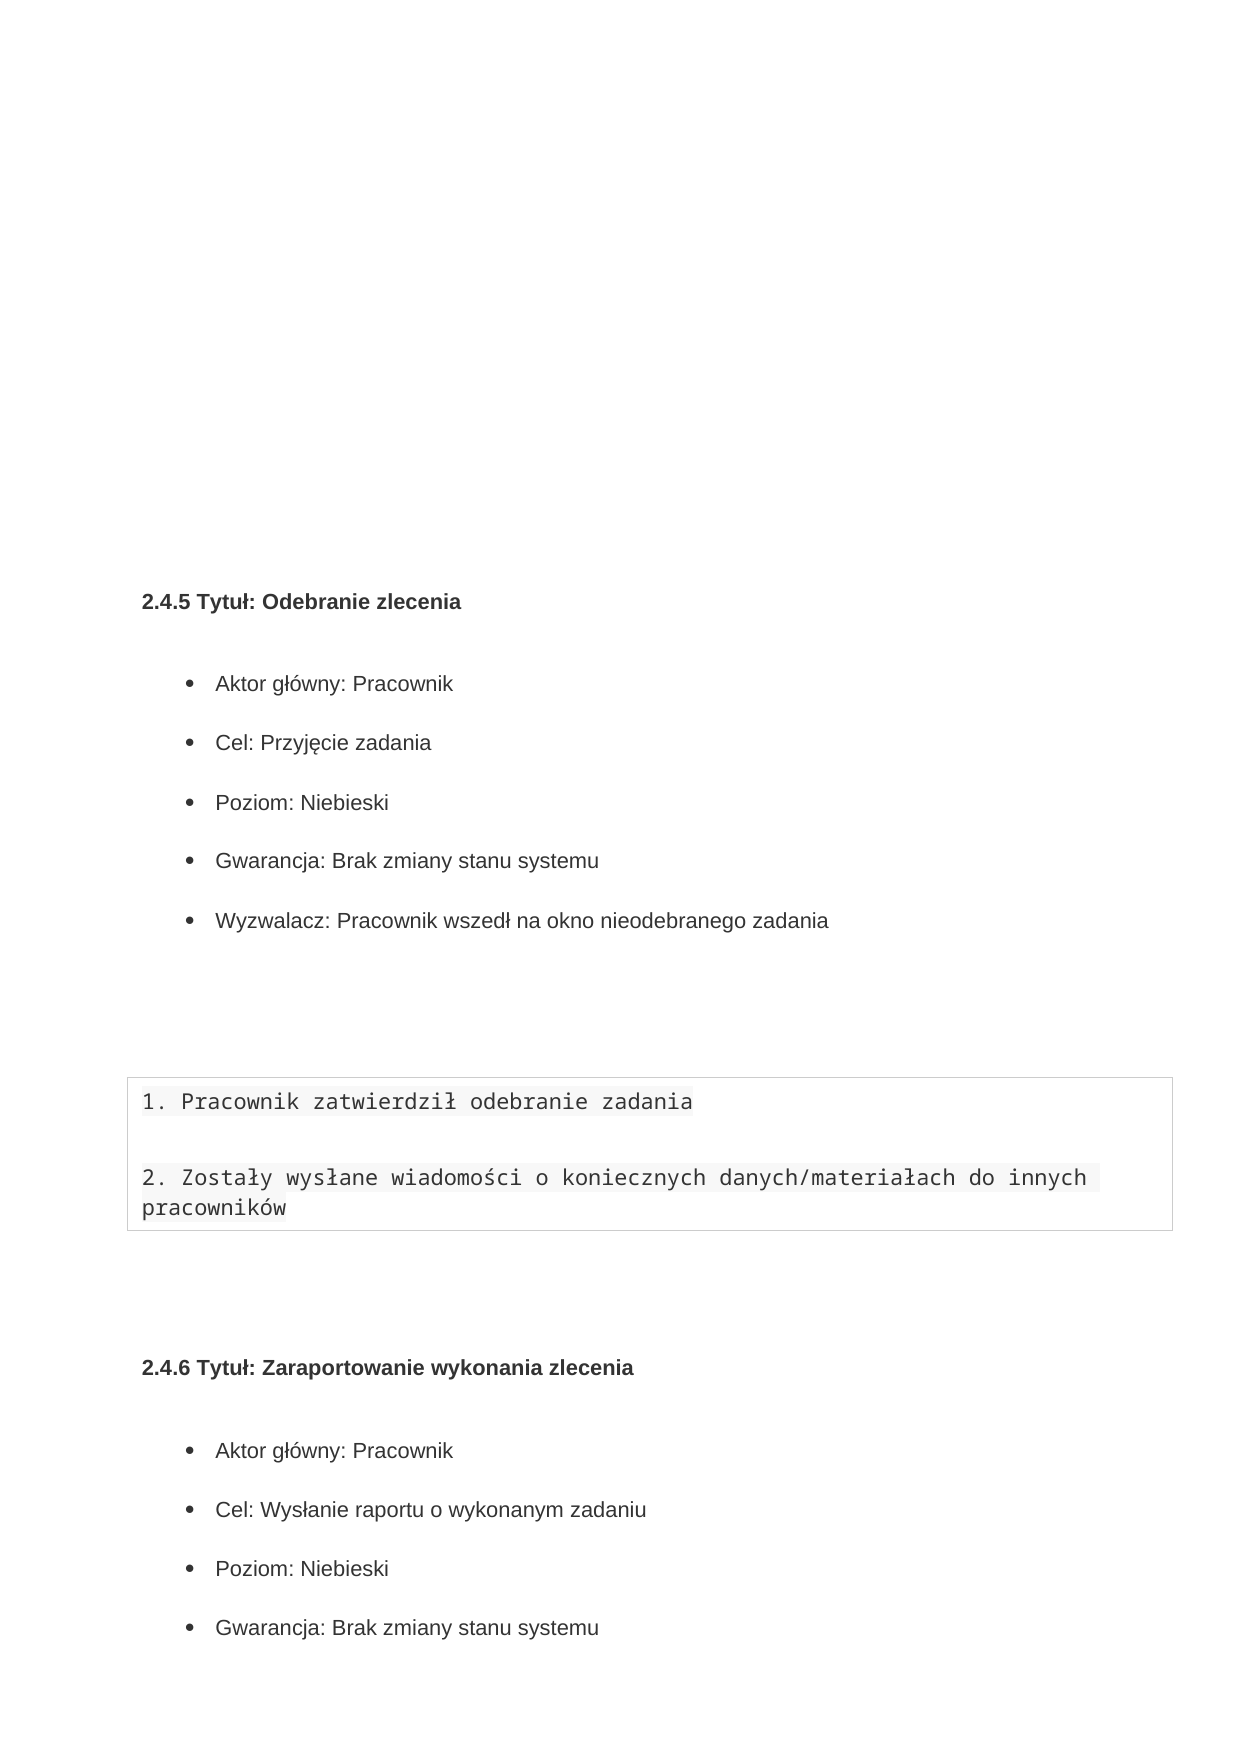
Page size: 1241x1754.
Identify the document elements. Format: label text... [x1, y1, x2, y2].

list Cel: Wysłanie raportu o wykonanym zadaniu [186, 1497, 1158, 1522]
list Gwarancja: Brak zmiany stanu systemu [186, 1615, 1158, 1640]
list Poziom: Niebieski [186, 789, 1158, 814]
list Wyzwalacz: Pracownik wszedł na okno nieodebranego zadania [186, 907, 1158, 933]
text 1. Pracownik zatwierdził odebranie zadania [128, 1078, 1172, 1116]
text 2.4.5 Tytuł: Odebranie zlecenia [142, 589, 1158, 614]
list Poziom: Niebieski [186, 1556, 1158, 1581]
list Aktor główny: Pracownik [186, 1438, 1158, 1463]
list Aktor główny: Pracownik [186, 671, 1158, 696]
list Gwarancja: Brak zmiany stanu systemu [186, 848, 1158, 874]
list Cel: Przyjęcie zadania [186, 730, 1158, 756]
text 2.4.6 Tytuł: Zaraportowanie wykonania zlecenia [142, 1355, 1158, 1380]
text 2. Zostały wysłane wiadomości o koniecznych danych/materiałach do innych pracowników [128, 1154, 1172, 1230]
